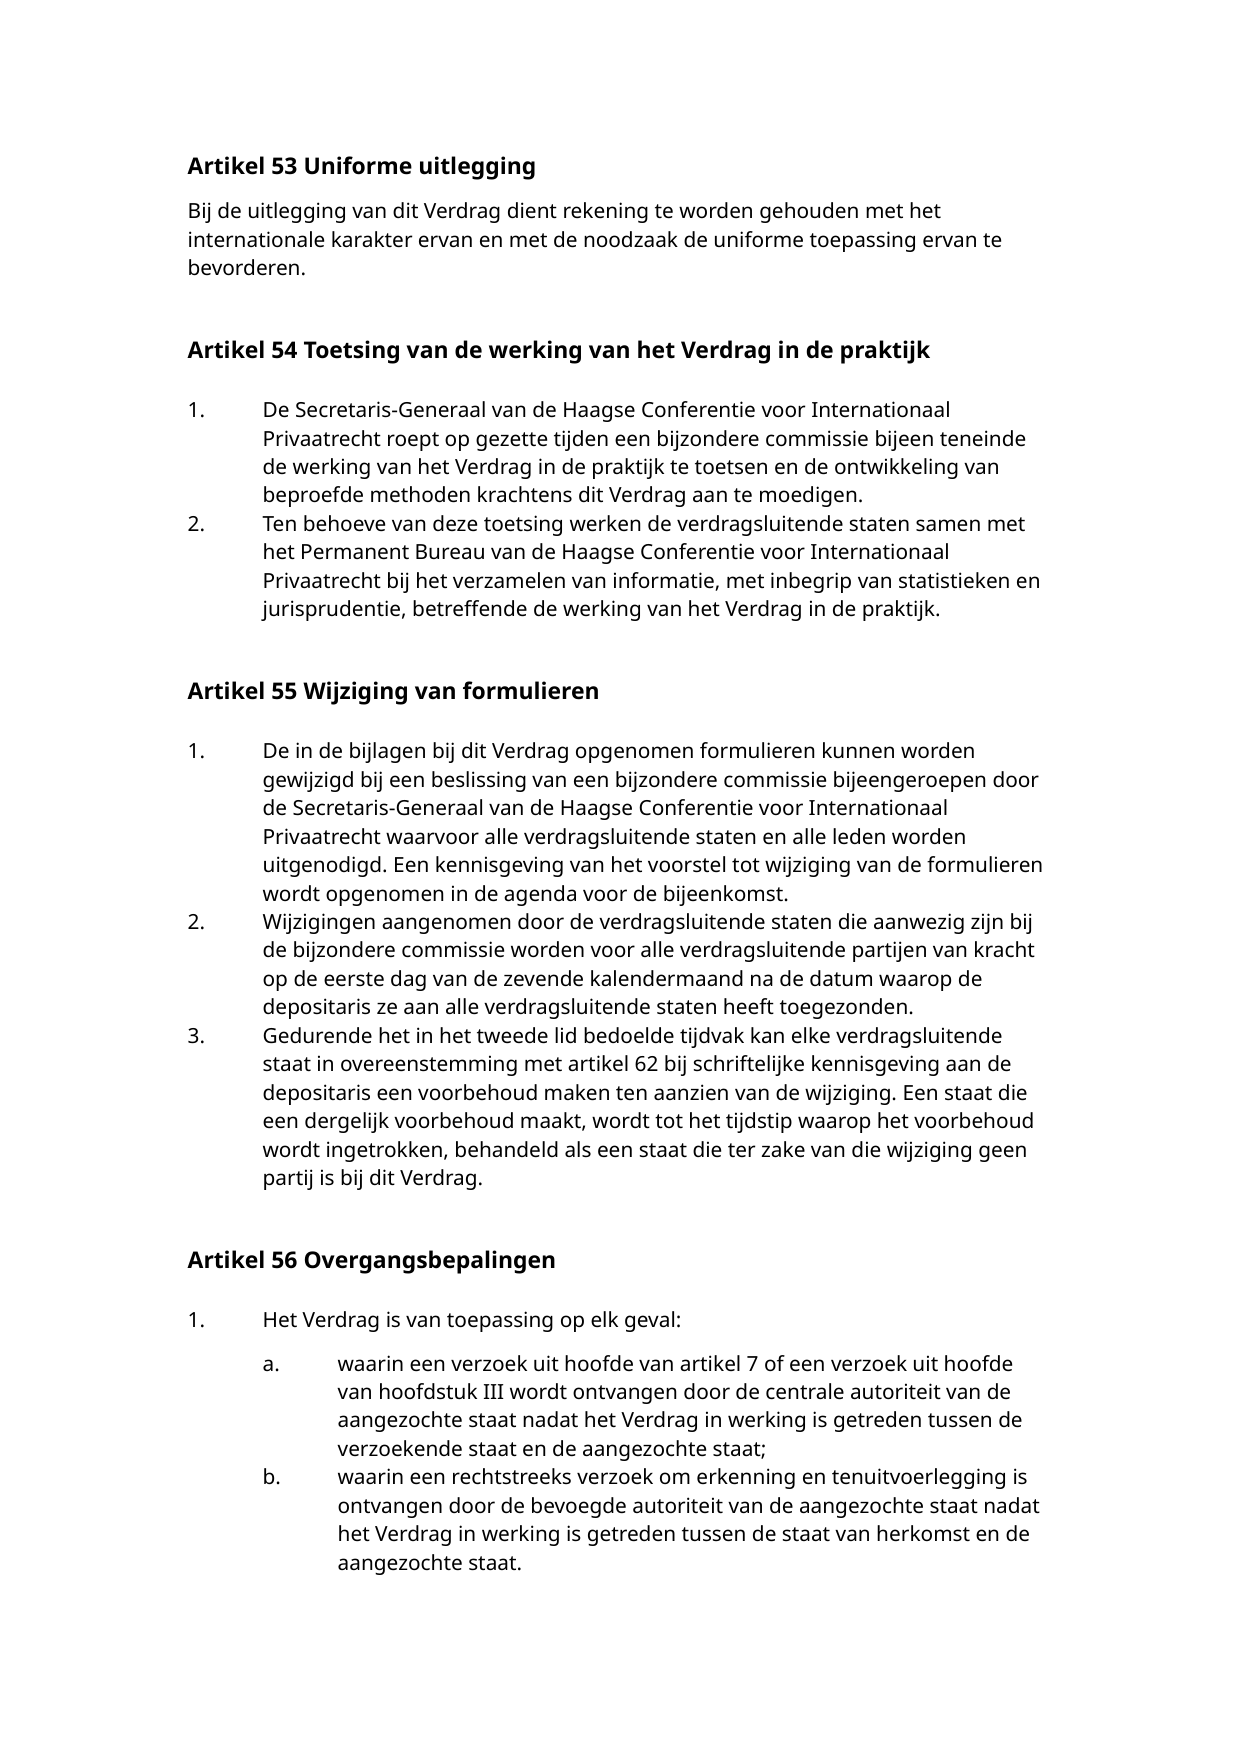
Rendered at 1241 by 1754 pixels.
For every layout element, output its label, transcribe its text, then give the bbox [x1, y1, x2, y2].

list Ten behoeve van deze toetsing werken de verdragsluitende staten samen met het Permanent Bureau van de Haagse Conferentie voor Internationaal Privaatrecht bij het verzamelen van informatie, met inbegrip van statistieken en jurisprudentie, betreffende de werking van het Verdrag in de praktijk. [187, 509, 1053, 623]
text Bij de uitlegging van dit Verdrag dient rekening te worden gehouden met het internationale karakter ervan en met de noodzaak de uniforme toepassing ervan te bevorderen. [187, 196, 1053, 282]
subtitle Artikel 56 Overgangsbepalingen [187, 1244, 1053, 1275]
subtitle Artikel 54 Toetsing van de werking van het Verdrag in de praktijk [187, 334, 1053, 365]
subtitle Artikel 55 Wijziging van formulieren [187, 675, 1053, 707]
subtitle Artikel 53 Uniforme uitlegging [187, 150, 1053, 181]
list Gedurende het in het tweede lid bedoelde tijdvak kan elke verdragsluitende staat in overeenstemming met artikel 62 bij schriftelijke kennisgeving aan de depositaris een voorbehoud maken ten aanzien van de wijziging. Een staat die een dergelijk voorbehoud maakt, wordt tot het tijdstip waarop het voorbehoud wordt ingetrokken, behandeld als een staat die ter zake van die wijziging geen partij is bij dit Verdrag. [187, 1021, 1053, 1192]
list waarin een verzoek uit hoofde van artikel 7 of een verzoek uit hoofde van hoofdstuk III wordt ontvangen door de centrale autoriteit van de aangezochte staat nadat het Verdrag in werking is getreden tussen de verzoekende staat en de aangezochte staat; [262, 1349, 1053, 1462]
list Het Verdrag is van toepassing op elk geval: [187, 1305, 1053, 1334]
list Wijzigingen aangenomen door de verdragsluitende staten die aanwezig zijn bij de bijzondere commissie worden voor alle verdragsluitende partijen van kracht op de eerste dag van de zevende kalendermaand na de datum waarop de depositaris ze aan alle verdragsluitende staten heeft toegezonden. [187, 907, 1053, 1021]
list De Secretaris-Generaal van de Haagse Conferentie voor Internationaal Privaatrecht roept op gezette tijden een bijzondere commissie bijeen teneinde de werking van het Verdrag in de praktijk te toetsen en de ontwikkeling van beproefde methoden krachtens dit Verdrag aan te moedigen. [187, 395, 1053, 509]
list De in de bijlagen bij dit Verdrag opgenomen formulieren kunnen worden gewijzigd bij een beslissing van een bijzondere commissie bijeengeroepen door de Secretaris-Generaal van de Haagse Conferentie voor Internationaal Privaatrecht waarvoor alle verdragsluitende staten en alle leden worden uitgenodigd. Een kennisgeving van het voorstel tot wijziging van de formulieren wordt opgenomen in de agenda voor de bijeenkomst. [187, 737, 1053, 907]
list waarin een rechtstreeks verzoek om erkenning en tenuitvoerlegging is ontvangen door de bevoegde autoriteit van de aangezochte staat nadat het Verdrag in werking is getreden tussen de staat van herkomst en de aangezochte staat. [262, 1462, 1053, 1576]
